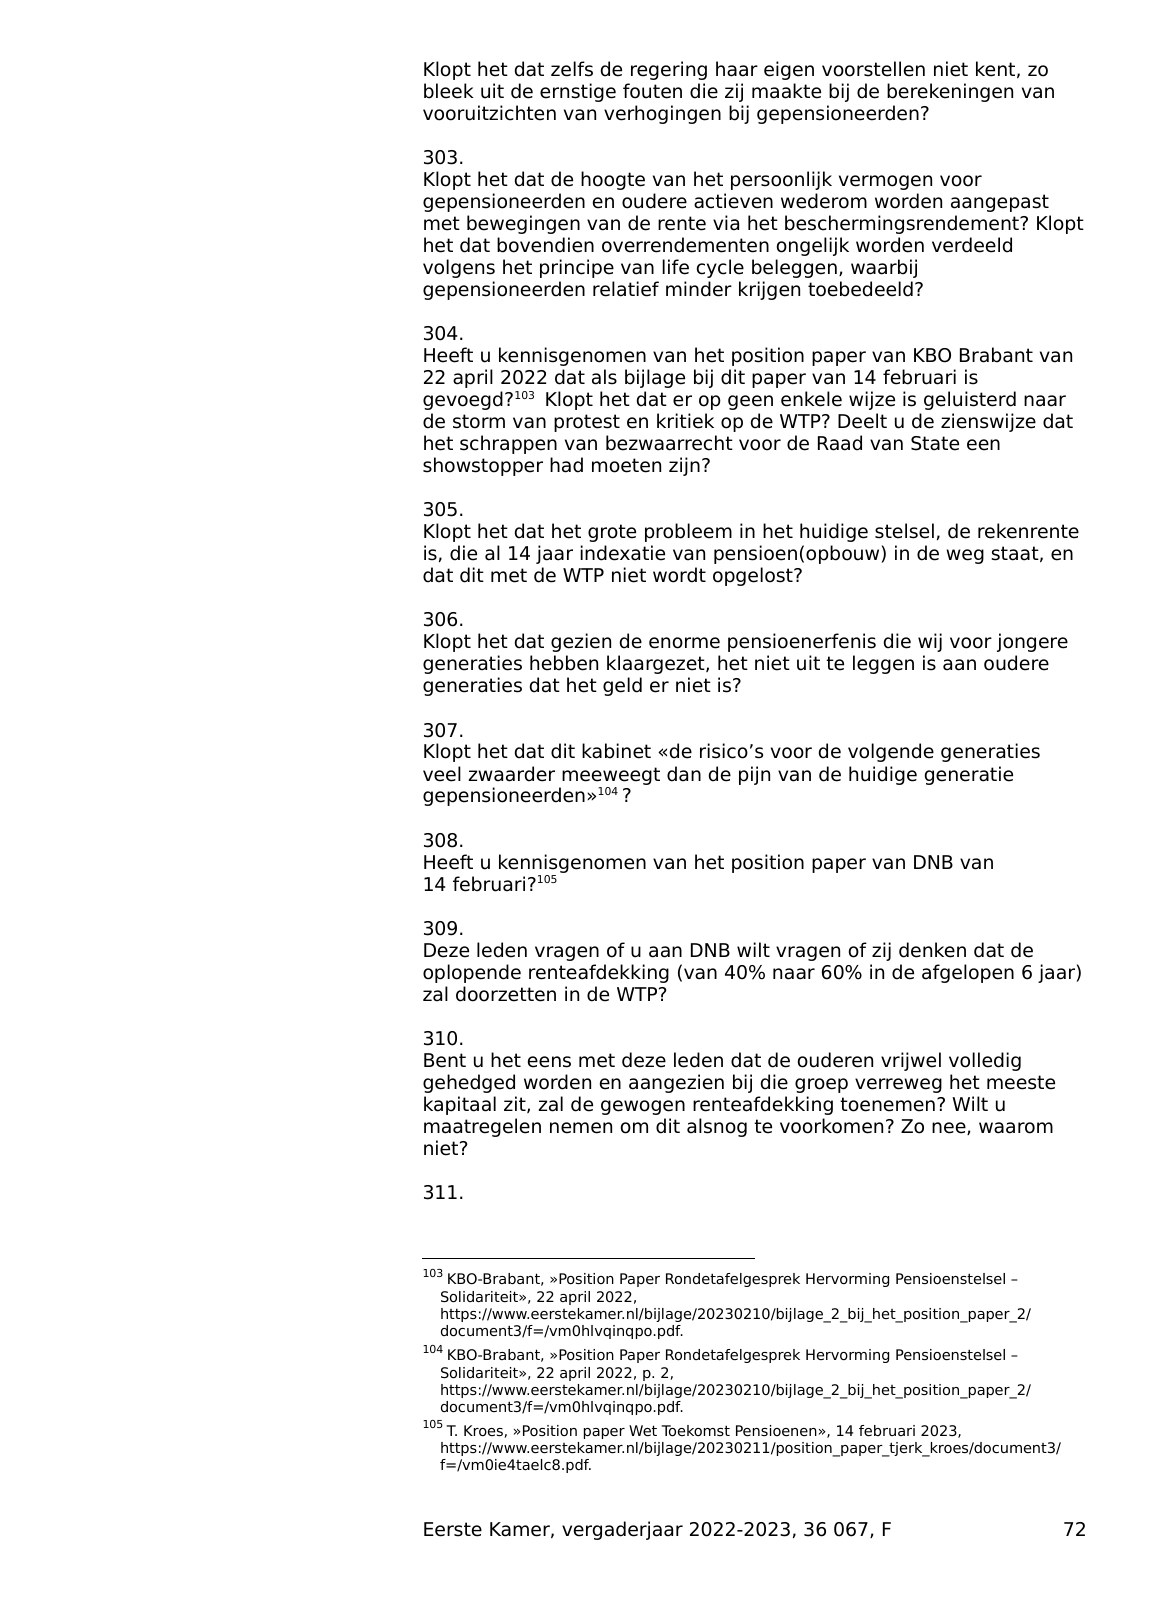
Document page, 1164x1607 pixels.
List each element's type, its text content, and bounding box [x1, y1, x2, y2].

text Heeft u kennisgenomen van het position paper van KBO Brabant van 22 april 2022 dat als bijlage bij dit paper van 14 februari is gevoegd? Klopt het dat er op geen enkele wijze is geluisterd naar de storm van protest en kritiek op de WTP? Deelt u de zienswijze dat het schrappen van bezwaarrecht voor de Raad van State een showstopper had moeten zijn? [422, 345, 1087, 477]
text Klopt het dat zelfs de regering haar eigen voorstellen niet kent, zo bleek uit de ernstige fouten die zij maakte bij de berekeningen van vooruitzichten van verhogingen bij gepensioneerden? [422, 59, 1087, 125]
text 308. [422, 829, 1087, 852]
text Klopt het dat dit kabinet «de risico’s voor de volgende generaties veel zwaarder meeweegt dan de pijn van de huidige generatie gepensioneerden»? [422, 741, 1087, 807]
text 305. [422, 499, 1087, 521]
text 311. [422, 1182, 1087, 1204]
text Heeft u kennisgenomen van het position paper van DNB van 14 februari? [422, 852, 1087, 896]
text KBO-Brabant, »Position Paper Rondetafelgesprek Hervorming Pensioenstelsel – Solidariteit», 22 april 2022, https://www.eerstekamer.nl/bijlage/20230210/bijlage_2_bij_het_position_paper_2/document3/f=/vm0hlvqinqpo.pdf. [422, 1267, 1087, 1340]
text 310. [422, 1028, 1087, 1050]
text 303. [422, 147, 1087, 169]
text Klopt het dat gezien de enorme pensioenerfenis die wij voor jongere generaties hebben klaargezet, het niet uit te leggen is aan oudere generaties dat het geld er niet is? [422, 631, 1087, 697]
text 304. [422, 323, 1087, 345]
text 306. [422, 609, 1087, 631]
text KBO-Brabant, »Position Paper Rondetafelgesprek Hervorming Pensioenstelsel – Solidariteit», 22 april 2022, p. 2, https://www.eerstekamer.nl/bijlage/20230210/bijlage_2_bij_het_position_paper_2/document3/f=/vm0hlvqinqpo.pdf. [422, 1343, 1087, 1416]
text T. Kroes, »Position paper Wet Toekomst Pensioenen», 14 februari 2023, https://www.eerstekamer.nl/bijlage/20230211/position_paper_tjerk_kroes/document3/f=/vm0ie4taelc8.pdf. [422, 1418, 1087, 1474]
text 307. [422, 719, 1087, 741]
text Klopt het dat de hoogte van het persoonlijk vermogen voor gepensioneerden en oudere actieven wederom worden aangepast met bewegingen van de rente via het beschermingsrendement? Klopt het dat bovendien overrendementen ongelijk worden verdeeld volgens het principe van life cycle beleggen, waarbij gepensioneerden relatief minder krijgen toebedeeld? [422, 169, 1087, 301]
text Bent u het eens met deze leden dat de ouderen vrijwel volledig gehedged worden en aangezien bij die groep verreweg het meeste kapitaal zit, zal de gewogen renteafdekking toenemen? Wilt u maatregelen nemen om dit alsnog te voorkomen? Zo nee, waarom niet? [422, 1050, 1087, 1160]
text Klopt het dat het grote probleem in het huidige stelsel, de rekenrente is, die al 14 jaar indexatie van pensioen(opbouw) in de weg staat, en dat dit met de WTP niet wordt opgelost? [422, 521, 1087, 587]
text Deze leden vragen of u aan DNB wilt vragen of zij denken dat de oplopende renteafdekking (van 40% naar 60% in de afgelopen 6 jaar) zal doorzetten in de WTP? [422, 940, 1087, 1006]
text 309. [422, 918, 1087, 940]
